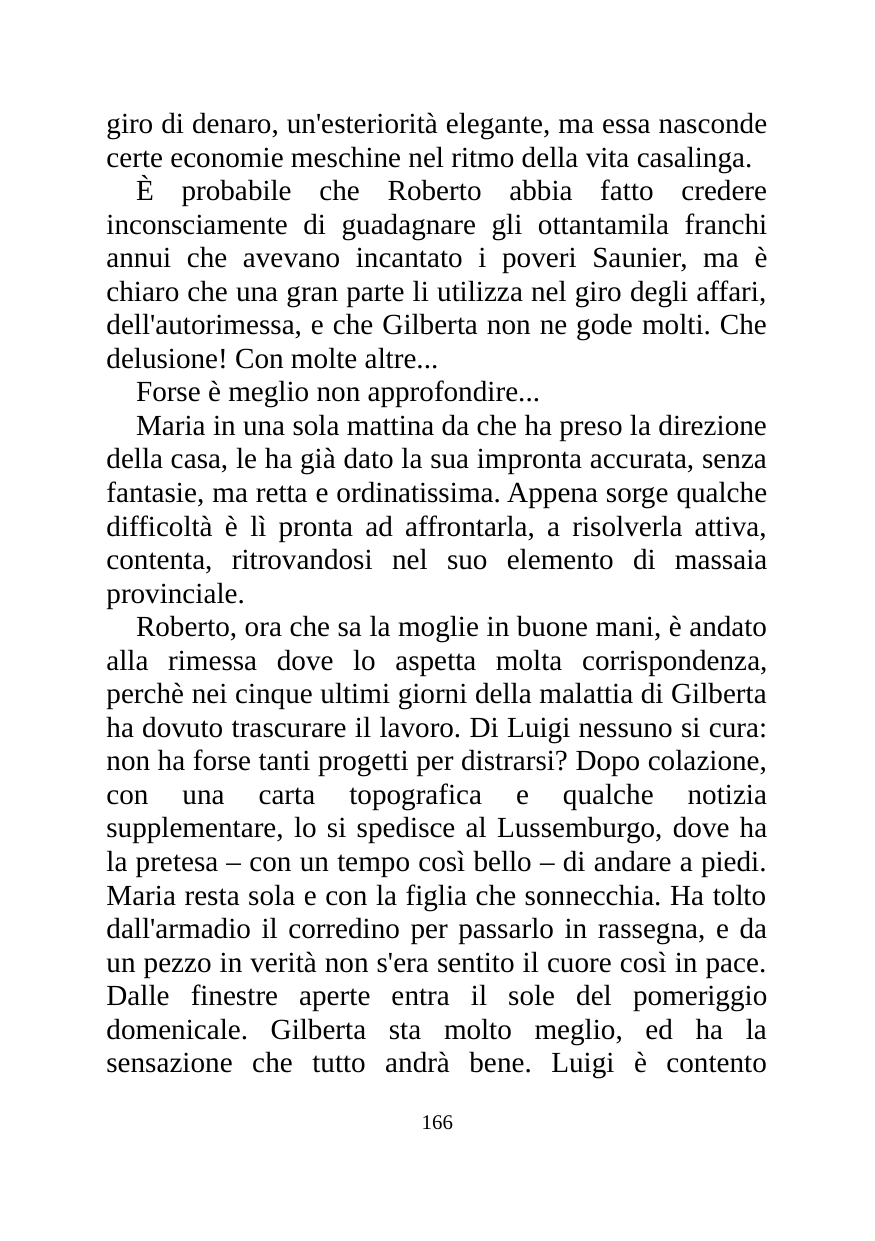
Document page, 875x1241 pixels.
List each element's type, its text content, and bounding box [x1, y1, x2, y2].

text Roberto, ora che sa la moglie in buone mani, è andato alla rimessa dove lo aspetta molta corrispondenza, perchè nei cinque ultimi giorni della malattia di Gilberta ha dovuto trascurare il lavoro. Di Luigi nessuno si cura: non ha forse tanti progetti per distrarsi? Dopo colazione, con una carta topografica e qualche notizia supplementare, lo si spedisce al Lussemburgo, dove ha la pretesa – con un tempo così bello – di andare a piedi. Maria resta sola e con la figlia che sonnecchia. Ha tolto dall'armadio il corredino per passarlo in rassegna, e da un pezzo in verità non s'era sentito il cuore così in pace. Dalle finestre aperte entra il sole del pomeriggio domenicale. Gilberta sta molto meglio, ed ha la sensazione che tutto andrà bene. Luigi è contento [106, 609, 768, 1079]
text È probabile che Roberto abbia fatto credere inconsciamente di guadagnare gli ottantamila franchi annui che avevano incantato i poveri Saunier, ma è chiaro che una gran parte li utilizza nel giro degli affari, dell'autorimessa, e che Gilberta non ne gode molti. Che delusione! Con molte altre... [106, 173, 768, 374]
text giro di denaro, un'esteriorità elegante, ma essa nasconde certe economie meschine nel ritmo della vita casalinga. [106, 106, 768, 173]
text Maria in una sola mattina da che ha preso la direzione della casa, le ha già dato la sua impronta accurata, senza fantasie, ma retta e ordinatissima. Appena sorge qualche difficoltà è lì pronta ad affrontarla, a risolverla attiva, contenta, ritrovandosi nel suo elemento di massaia provinciale. [106, 408, 768, 609]
text Forse è meglio non approfondire... [106, 374, 768, 408]
